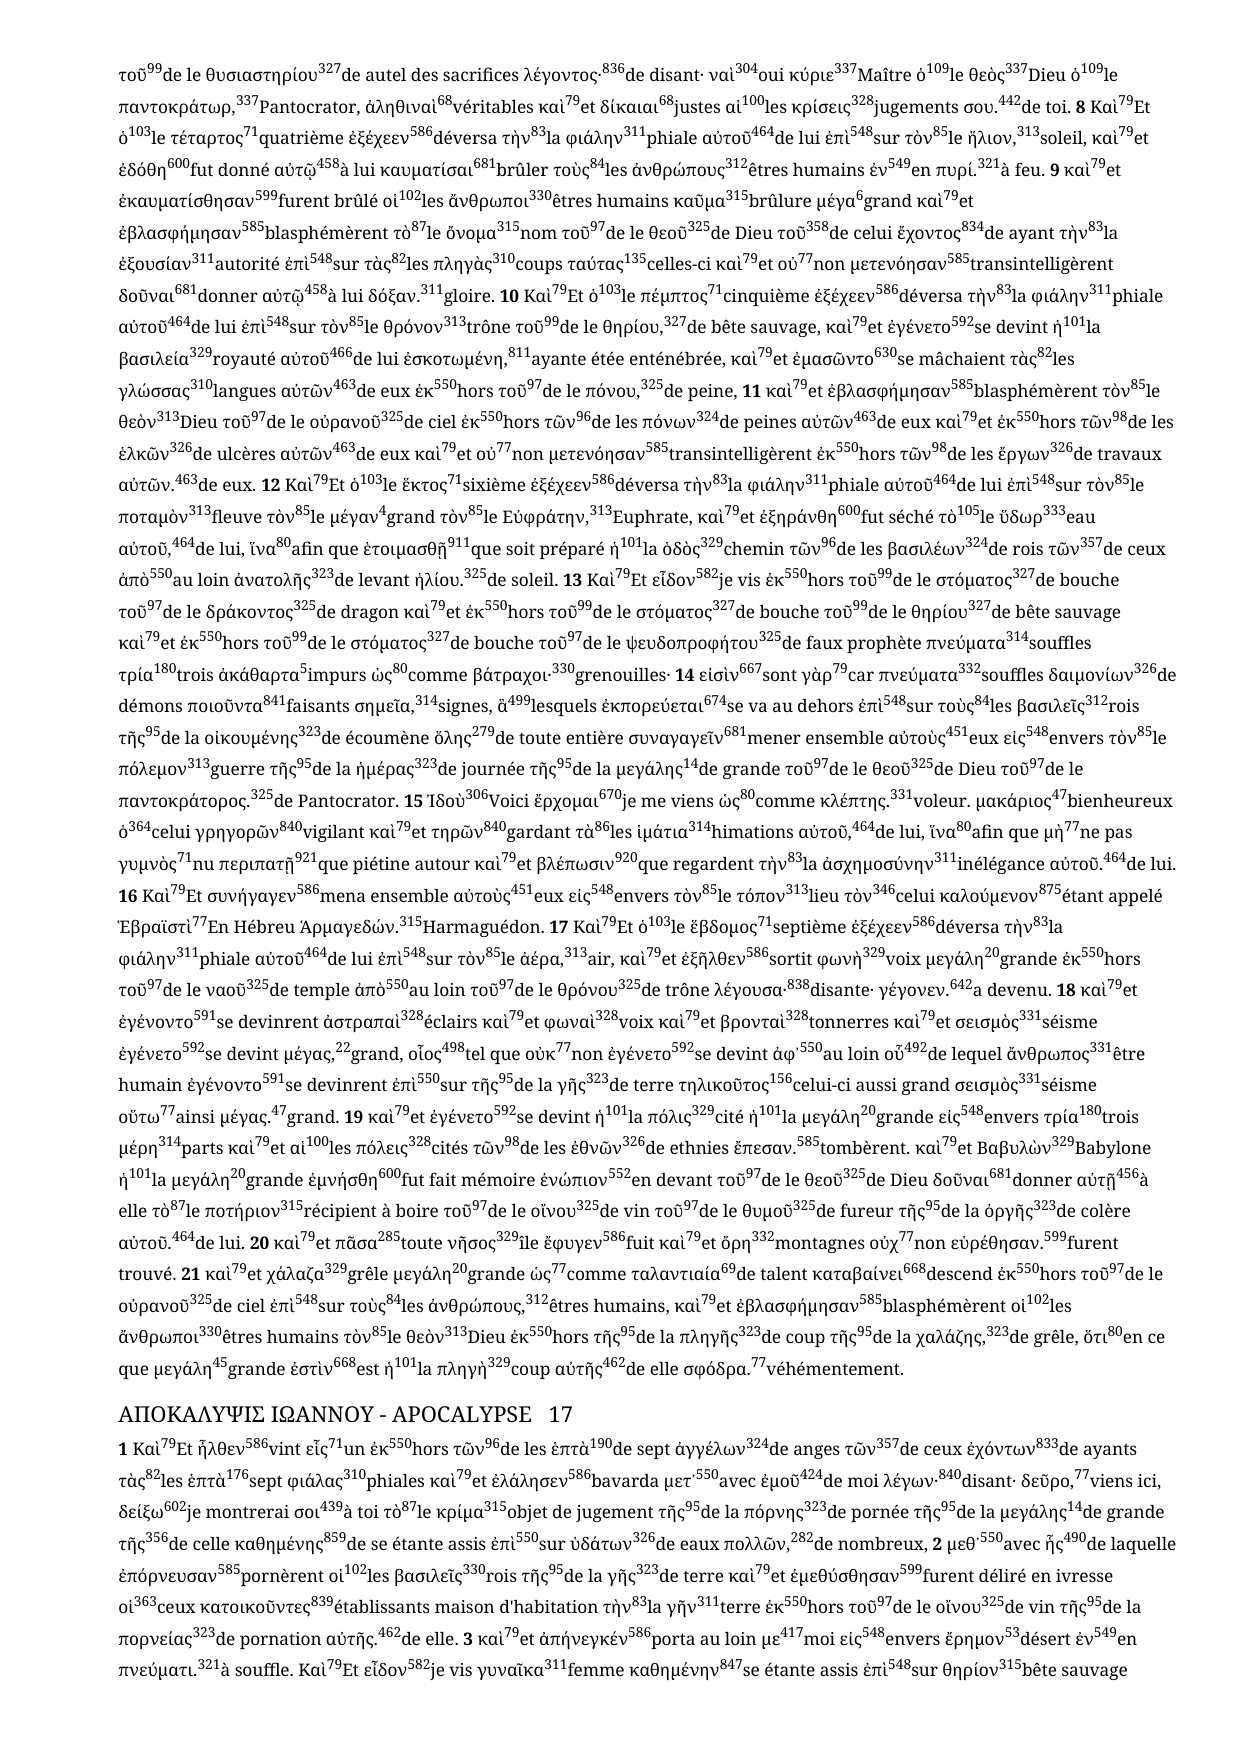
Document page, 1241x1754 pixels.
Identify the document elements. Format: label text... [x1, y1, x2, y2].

text 1 Καὶ79Et ἦλθεν586vint εἷς71un ἐκ550hors τῶν96de les ἑπτὰ190de sept ἀγγέλων324de anges τῶν357de ceux ἐχόντων833de ayants τὰς82les ἑπτὰ176sept φιάλας310phiales καὶ79et ἐλάλησεν586bavarda μετ᾽550avec ἐμοῦ424de moi λέγων·840disant· δεῦρο,77viens ici, δείξω602je montrerai σοι439à toi τὸ87le κρίμα315objet de jugement τῆς95de la πόρνης323de pornée τῆς95de la μεγάλης14de grande τῆς356de celle καθημένης859de se étante assis ἐπὶ550sur ὑδάτων326de eaux πολλῶν,282de nombreux, 2 μεθ᾽550avec ἧς490de laquelle ἐπόρνευσαν585pornèrent οἱ102les βασιλεῖς330rois τῆς95de la γῆς323de terre καὶ79et ἐμεθύσθησαν599furent déliré en ivresse οἱ363ceux κατοικοῦντες839établissants maison d'habitation τὴν83la γῆν311terre ἐκ550hors τοῦ97de le οἴνου325de vin τῆς95de la πορνείας323de pornation αὐτῆς.462de elle. 3 καὶ79et ἀπήνεγκέν586porta au loin με417moi εἰς548envers ἔρημον53désert ἐν549en πνεύματι.321à souffle. Καὶ79Et εἶδον582je vis γυναῖκα311femme καθημένην847se étante assis ἐπὶ548sur θηρίον315bête sauvage κόκκινον,6écarlate, γέμον[τα]823étants pleins ὀνόματα314noms βλασφημίας,323de blasphémie, ἔχων840ayant κεφαλὰς310têtes ἑπτὰ176sept καὶ79et κέρατα314cornes δέκα.180dix. 4 καὶ79et ἡ101la γυνὴ329femme ἦν625était περιβεβλημένη811ayante étée entourée πορφυροῦν55de porphyre καὶ79et κόκκινον55écarlate καὶ79et κεχρυσωμένη811ayante étée dorée χρυσίῳ321à objet d'or καὶ79et λίθῳ319à pierre τιμίῳ10à de valeur καὶ79et μαργαρίταις,318à perles, ἔχουσα838ayante ποτήριον315récipient à boire χρυσοῦν6d'or ἐν549en τῇ89à la χειρὶ317à main αὐτῆς462de elle γέμον824étant plein βδελυγμάτων326de abominations καὶ79et τὰ86les ἀκάθαρτα54impurs τῆς95de la πορνείας323de pornation αὐτῆς462de elle 5 καὶ79et ἐπὶ548sur τὸ87le μέτωπον315front αὐτῆς462de elle ὄνομα333nom γεγραμμένον,815ayant été graphé, μυστήριον,333mystère, Βαβυλὼν329Babylone ἡ101la μεγάλη,20grande, ἡ101la μήτηρ329mère τῶν94de les πορνῶν322de pornées καὶ79et τῶν98de les βδελυγμάτων326de abominations τῆς95de la γῆς.323de terre. 6 καὶ79et εἶδον582je vis τὴν83la γυναῖκα311femme μεθύουσαν820délirante en ivresse ἐκ550hors τοῦ99de le αἵματος327de sang τῶν96de les ἁγίων64de saints καὶ79et ἐκ550hors τοῦ99de le αἵματος327de sang τῶν96de les μαρτύρων324de témoins Ἰησοῦ.325de Iésous. Καὶ79Et ἐθαύμασα582j'étonnai ἰδὼν721ayant vu αὐτὴν450elle θαῦμα315objet d'étonnement μέγα.6grand. 7 Καὶ79Et εἶπέν586dit μοι420à moi ὁ103le ἄγγελος·331ange· διὰ548par le fait de τί399quel ἐθαύμασας;584tu étonnas; ἐγὼ431moi σοι439à toi ἐρῶ602je dirai τὸ87le μυστήριον315mystère τῆς95de la γυναικὸς323de femme καὶ79et τοῦ99de le θηρίου327de bête sauvage τοῦ360de ce βαστάζοντος836de mettant en charge αὐτὴν450elle τοῦ360de ce ἔχοντος836de ayant τὰς82les ἑπτὰ176sept κεφαλὰς310têtes καὶ79et τὰ86les δέκα180dix κέρατα.314cornes. 8 Τὸ105Le θηρίον333bête sauvage ὃ482lequel εἶδες584tu vis ἦν625était καὶ79et οὐκ77non ἔστιν668est καὶ79et μέλλει668immine ἀναβαίνειν689monter ἐκ550hors τῆς95de la ἀβύσσου323de abysse καὶ79et εἰς548envers ἀπώλειαν311déperdition ὑπάγει,668dirige en arrière, καὶ79et θαυμάσονται611se étonneront οἱ363ceux κατοικοῦντες839établissants maison d'habitation ἐπὶ550sur τῆς95de la γῆς,323de terre, ὧν491de lesquels οὐ77non γέγραπται654a été graphé τὰ104les ὀνόματα332noms ἐπὶ548sur τὸ87le βιβλίον315papier de bible τῆς95de la ζωῆς323de vie ἀπὸ550au loin καταβολῆς323de fondation κόσμου,325de monde, βλεπόντων833de regardants τὸ87le θηρίον315bête sauvage ὅτι80en ce que ἦν625était καὶ79et οὐκ77non ἔστιν668est καὶ79et παρέσται.612se sera à côté. 9 ὧδε77ici ὁ103le νοῦς331intellect ὁ364celui ἔχων840ayant σοφίαν.311sagesse. Αἱ100Les ἑπτὰ194sept κεφαλαὶ328têtes ἑπτὰ198sept ὄρη332montagnes εἰσίν,667sont, ὅπου77là où ἡ101la γυνὴ329femme κάθηται674se est assis ἐπ᾽550sur αὐτῶν.465de eux. καὶ79et βασιλεῖς330rois ἑπτά196sept εἰσιν·667sont· 10 οἱ102les πέντε70cinq ἔπεσαν,585tombèrent, ὁ103le εἷς71un ἔστιν,668est, ὁ103le ἄλλος390autre οὔπω77non encore ἦλθεν,586vint, καὶ79et ὅταν80lorsque le cas échéant ἔλθῃ899que vienne ὀλίγον77peu αὐτὸν452lui δεῖ668attache de lien μεῖναι.681rester. 11 καὶ79et τὸ105le θηρίον333bête sauvage ὃ500lequel ἦν625était καὶ79et οὐκ77non ἔστιν668est καὶ77aussi αὐτὸς542lui-même ὄγδοός47huitième ἐστιν668est καὶ79et ἐκ550hors τῶν96de les ἑπτά64de sept ἐστιν,668est, καὶ79et εἰς548envers ἀπώλειαν311déperdition ὑπάγει.668dirige en arrière. 12 Καὶ79Et τὰ104les δέκα198dix κέρατα332cornes ἃ481lesquels εἶδες584tu vis δέκα196dix βασιλεῖς330rois εἰσιν,667sont, οἵτινες497lesquels des quelconques βασιλείαν311royauté οὔπω77non encore ἔλαβον,585prirent, ἀλλ᾽79mais ἐξουσίαν311autorité ὡς80comme βασιλεῖς330rois μίαν177une ὥραν311heure λαμβάνουσιν667prennent μετὰ550avec τοῦ99de le θηρίου.327de bête sauvage. 13 οὗτοι363ceux-ci μίαν177une γνώμην311opinion ἔχουσιν667ont καὶ79et τὴν83la δύναμιν311puissance καὶ79et τὴν83la ἐξουσίαν311autorité αὐτῶν463de eux τῷ93à le θηρίῳ321à bête sauvage διδόασιν.667donnent. 14 οὗτοι363ceux-ci μετὰ550avec τοῦ99de le ἀρνίου327de petit agneau πολεμήσουσιν605guerroieront καὶ79et τὸ105le ἀρνίον333petit agneau νικήσει606vaincra αὐτούς,451eux, ὅτι80en ce que κύριος331Maître κυρίων324de Maîtres ἐστὶν668est καὶ79et βασιλεὺς331roi βασιλέων324de rois καὶ79et οἱ363ceux μετ᾽550avec αὐτοῦ464de lui κλητοὶ70appelés καὶ79et ἐκλεκτοὶ70élus καὶ79et πιστοί.70croyables. 15 Καὶ79Et λέγει668dit μοι·420à moi· τὰ104les ὕδατα332eaux ἃ481lesquels εἶδες584tu vis οὗ77où ἡ101la πόρνη329pornée κάθηται,674se est assis, λαοὶ330peuples καὶ79et ὄχλοι330foules εἰσὶν667sont καὶ79et ἔθνη332ethnies καὶ79et γλῶσσαι.328langues. 16 καὶ79et τὰ104les δέκα198dix κέρατα332cornes ἃ481lesquels εἶδες584tu vis καὶ79et τὸ105le θηρίον333bête sauvage οὗτοι363ceux-ci μισήσουσιν605haïront τὴν83la πόρνην311pornée καὶ79et ἠρημωμένην794ayante étée désertifiée ποιήσουσιν605feront αὐτὴν450elle καὶ79et γυμνὴν51nue καὶ79et τὰς82les σάρκας310chairs αὐτῆς462de elle φάγονται611se mangeront καὶ79et αὐτὴν450elle κατακαύσουσιν605brûleront complètement ἐν549en πυρί.321à feu. 17 ὁ103le γὰρ79car θεὸς331Dieu ἔδωκεν586donna εἰς548envers τὰς82les καρδίας310coeurs αὐτῶν463de eux ποιῆσαι681faire τὴν83la γνώμην311opinion αὐτοῦ464de lui καὶ79et ποιῆσαι681faire μίαν177une γνώμην311opinion καὶ79et δοῦναι681donner τὴν83la βασιλείαν311royauté αὐτῶν463de eux τῷ93à le θηρίῳ321à bête sauvage ἄχρι80jusqu'à l'extrémité τελεσθήσονται618seront achevé οἱ102les λόγοι330discours τοῦ97de le θεοῦ.325de Dieu. 18 καὶ79et ἡ101la γυνὴ329femme ἣν478laquelle εἶδες584tu vis ἔστιν668est ἡ101la πόλις329cité ἡ101la μεγάλη20grande ἡ362celle ἔχουσα838ayante βασιλείαν311royauté ἐπὶ550sur τῶν96de les βασιλέων324de rois τῆς95de la γῆς.323de terre. [118, 1433, 1181, 1682]
text ΑΠΟΚΑΛΥΨΙΣ ΙΩΑΝΝΟΥ - APOCALYPSE 17 [118, 1399, 1181, 1429]
text 1 Καὶ79Et ἤκουσα582j'écoutai μεγάλης14de grande φωνῆς323de voix ἐκ550hors τοῦ97de le ναοῦ325de temple λεγούσης832de disante τοῖς90à les ἑπτὰ184à sept ἀγγέλοις·318à anges· ὑπάγετε569dirigez en arrière καὶ79et ἐκχέετε569déversez τὰς82les ἑπτὰ176sept φιάλας310phiales τοῦ97de le θυμοῦ325de fureur τοῦ97de le θεοῦ325de Dieu εἰς548envers τὴν83la γῆν.311terre. 2 Καὶ79Et ἀπῆλθεν586éloigna ὁ103le πρῶτος71premier καὶ79et ἐξέχεεν586déversa τὴν83la φιάλην311phiale αὐτοῦ464de lui εἰς548envers τὴν83la γῆν,311terre, καὶ79et ἐγένετο592se devint ἕλκος333ulcère κακὸν24malicieux καὶ79et πονηρὸν24méchant ἐπὶ548sur τοὺς84les ἀνθρώπους312êtres humains τοὺς345ceux ἔχοντας821ayants τὸ87le χάραγμα315gravure τοῦ99de le θηρίου327de bête sauvage καὶ79et τοὺς345ceux προσκυνοῦντας821prosternants vers τῇ89à la εἰκόνι317à icône αὐτοῦ.466de lui. 3 Καὶ79Et ὁ103le δεύτερος71deuxième ἐξέχεεν586déversa τὴν83la φιάλην311phiale αὐτοῦ464de lui εἰς548envers τὴν83la θάλασσαν,311mer, καὶ79et ἐγένετο592se devint αἷμα333sang ὡς80comme νεκροῦ,65de mort, καὶ79et πᾶσα285toute ψυχὴ329âme ζῶσα838vivante ἀπέθανεν586mourut loin ἐν549en τῇ89à la θαλάσσῃ.317à mer. 4 Καὶ79Et ὁ103le τρίτος71troisième ἐξέχεεν586déversa τὴν83la φιάλην311phiale αὐτοῦ464de lui εἰς548envers τοὺς84les ποταμοὺς312fleuves καὶ79et τὰς82les πηγὰς310sources τῶν98de les ὑδάτων,326de eaux, καὶ79et ἐγένετο592se devint αἷμα.333sang. 5 Καὶ79Et ἤκουσα582j'écoutai τοῦ97de le ἀγγέλου325de ange τῶν98de les ὑδάτων326de eaux λέγοντος·834de disant· δίκαιος47juste εἶ,666tu es, ὁ364celui ὢν840étant καὶ79et ὁ364celui ἦν,625était, ὁ103le ὅσιος,71sacré, ὅτι80en ce que ταῦτα347ces-ci ἔκρινας,584tu jugeas, 6 ὅτι80en ce que αἷμα315sang ἁγίων64de saints καὶ79et προφητῶν324de prophètes ἐξέχεαν585déversèrent καὶ79et αἷμα315sang αὐτοῖς457à eux [δ]έδωκας584tu donnas πιεῖν,681boire, ἄξιοί46dignes εἰσιν.667sont. 7 Καὶ79Et ἤκουσα582j'écoutai τοῦ99de le θυσιαστηρίου327de autel des sacrifices λέγοντος·836de disant· ναὶ304oui κύριε337Maître ὁ109le θεὸς337Dieu ὁ109le παντοκράτωρ,337Pantocrator, ἀληθιναὶ68véritables καὶ79et δίκαιαι68justes αἱ100les κρίσεις328jugements σου.442de toi. 8 Καὶ79Et ὁ103le τέταρτος71quatrième ἐξέχεεν586déversa τὴν83la φιάλην311phiale αὐτοῦ464de lui ἐπὶ548sur τὸν85le ἥλιον,313soleil, καὶ79et ἐδόθη600fut donné αὐτῷ458à lui καυματίσαι681brûler τοὺς84les ἀνθρώπους312êtres humains ἐν549en πυρί.321à feu. 9 καὶ79et ἐκαυματίσθησαν599furent brûlé οἱ102les ἄνθρωποι330êtres humains καῦμα315brûlure μέγα6grand καὶ79et ἐβλασφήμησαν585blasphémèrent τὸ87le ὄνομα315nom τοῦ97de le θεοῦ325de Dieu τοῦ358de celui ἔχοντος834de ayant τὴν83la ἐξουσίαν311autorité ἐπὶ548sur τὰς82les πληγὰς310coups ταύτας135celles-ci καὶ79et οὐ77non μετενόησαν585transintelligèrent δοῦναι681donner αὐτῷ458à lui δόξαν.311gloire. 10 Καὶ79Et ὁ103le πέμπτος71cinquième ἐξέχεεν586déversa τὴν83la φιάλην311phiale αὐτοῦ464de lui ἐπὶ548sur τὸν85le θρόνον313trône τοῦ99de le θηρίου,327de bête sauvage, καὶ79et ἐγένετο592se devint ἡ101la βασιλεία329royauté αὐτοῦ466de lui ἐσκοτωμένη,811ayante étée enténébrée, καὶ79et ἐμασῶντο630se mâchaient τὰς82les γλώσσας310langues αὐτῶν463de eux ἐκ550hors τοῦ97de le πόνου,325de peine, 11 καὶ79et ἐβλασφήμησαν585blasphémèrent τὸν85le θεὸν313Dieu τοῦ97de le οὐρανοῦ325de ciel ἐκ550hors τῶν96de les πόνων324de peines αὐτῶν463de eux καὶ79et ἐκ550hors τῶν98de les ἑλκῶν326de ulcères αὐτῶν463de eux καὶ79et οὐ77non μετενόησαν585transintelligèrent ἐκ550hors τῶν98de les ἔργων326de travaux αὐτῶν.463de eux. 12 Καὶ79Et ὁ103le ἕκτος71sixième ἐξέχεεν586déversa τὴν83la φιάλην311phiale αὐτοῦ464de lui ἐπὶ548sur τὸν85le ποταμὸν313fleuve τὸν85le μέγαν4grand τὸν85le Εὐφράτην,313Euphrate, καὶ79et ἐξηράνθη600fut séché τὸ105le ὕδωρ333eau αὐτοῦ,464de lui, ἵνα80afin que ἑτοιμασθῇ911que soit préparé ἡ101la ὁδὸς329chemin τῶν96de les βασιλέων324de rois τῶν357de ceux ἀπὸ550au loin ἀνατολῆς323de levant ἡλίου.325de soleil. 13 Καὶ79Et εἶδον582je vis ἐκ550hors τοῦ99de le στόματος327de bouche τοῦ97de le δράκοντος325de dragon καὶ79et ἐκ550hors τοῦ99de le στόματος327de bouche τοῦ99de le θηρίου327de bête sauvage καὶ79et ἐκ550hors τοῦ99de le στόματος327de bouche τοῦ97de le ψευδοπροφήτου325de faux prophète πνεύματα314souffles τρία180trois ἀκάθαρτα5impurs ὡς80comme βάτραχοι·330grenouilles· 14 εἰσὶν667sont γὰρ79car πνεύματα332souffles δαιμονίων326de démons ποιοῦντα841faisants σημεῖα,314signes, ἃ499lesquels ἐκπορεύεται674se va au dehors ἐπὶ548sur τοὺς84les βασιλεῖς312rois τῆς95de la οἰκουμένης323de écoumène ὅλης279de toute entière συναγαγεῖν681mener ensemble αὐτοὺς451eux εἰς548envers τὸν85le πόλεμον313guerre τῆς95de la ἡμέρας323de journée τῆς95de la μεγάλης14de grande τοῦ97de le θεοῦ325de Dieu τοῦ97de le παντοκράτορος.325de Pantocrator. 15 Ἰδοὺ306Voici ἔρχομαι670je me viens ὡς80comme κλέπτης.331voleur. μακάριος47bienheureux ὁ364celui γρηγορῶν840vigilant καὶ79et τηρῶν840gardant τὰ86les ἱμάτια314himations αὐτοῦ,464de lui, ἵνα80afin que μὴ77ne pas γυμνὸς71nu περιπατῇ921que piétine autour καὶ79et βλέπωσιν920que regardent τὴν83la ἀσχημοσύνην311inélégance αὐτοῦ.464de lui. 16 Καὶ79Et συνήγαγεν586mena ensemble αὐτοὺς451eux εἰς548envers τὸν85le τόπον313lieu τὸν346celui καλούμενον875étant appelé Ἑβραϊστὶ77En Hébreu Ἁρμαγεδών.315Harmaguédon. 17 Καὶ79Et ὁ103le ἕβδομος71septième ἐξέχεεν586déversa τὴν83la φιάλην311phiale αὐτοῦ464de lui ἐπὶ548sur τὸν85le ἀέρα,313air, καὶ79et ἐξῆλθεν586sortit φωνὴ329voix μεγάλη20grande ἐκ550hors τοῦ97de le ναοῦ325de temple ἀπὸ550au loin τοῦ97de le θρόνου325de trône λέγουσα·838disante· γέγονεν.642a devenu. 18 καὶ79et ἐγένοντο591se devinrent ἀστραπαὶ328éclairs καὶ79et φωναὶ328voix καὶ79et βρονταὶ328tonnerres καὶ79et σεισμὸς331séisme ἐγένετο592se devint μέγας,22grand, οἷος498tel que οὐκ77non ἐγένετο592se devint ἀφ᾽550au loin οὗ492de lequel ἄνθρωπος331être humain ἐγένοντο591se devinrent ἐπὶ550sur τῆς95de la γῆς323de terre τηλικοῦτος156celui-ci aussi grand σεισμὸς331séisme οὕτω77ainsi μέγας.47grand. 19 καὶ79et ἐγένετο592se devint ἡ101la πόλις329cité ἡ101la μεγάλη20grande εἰς548envers τρία180trois μέρη314parts καὶ79et αἱ100les πόλεις328cités τῶν98de les ἐθνῶν326de ethnies ἔπεσαν.585tombèrent. καὶ79et Βαβυλὼν329Babylone ἡ101la μεγάλη20grande ἐμνήσθη600fut fait mémoire ἐνώπιον552en devant τοῦ97de le θεοῦ325de Dieu δοῦναι681donner αὐτῇ456à elle τὸ87le ποτήριον315récipient à boire τοῦ97de le οἴνου325de vin τοῦ97de le θυμοῦ325de fureur τῆς95de la ὀργῆς323de colère αὐτοῦ.464de lui. 20 καὶ79et πᾶσα285toute νῆσος329île ἔφυγεν586fuit καὶ79et ὄρη332montagnes οὐχ77non εὑρέθησαν.599furent trouvé. 21 καὶ79et χάλαζα329grêle μεγάλη20grande ὡς77comme ταλαντιαία69de talent καταβαίνει668descend ἐκ550hors τοῦ97de le οὐρανοῦ325de ciel ἐπὶ548sur τοὺς84les ἀνθρώπους,312êtres humains, καὶ79et ἐβλασφήμησαν585blasphémèrent οἱ102les ἄνθρωποι330êtres humains τὸν85le θεὸν313Dieu ἐκ550hors τῆς95de la πληγῆς323de coup τῆς95de la χαλάζης,323de grêle, ὅτι80en ce que μεγάλη45grande ἐστὶν668est ἡ101la πληγὴ329coup αὐτῆς462de elle σφόδρα.77véhémentement. [118, 59, 1181, 1381]
